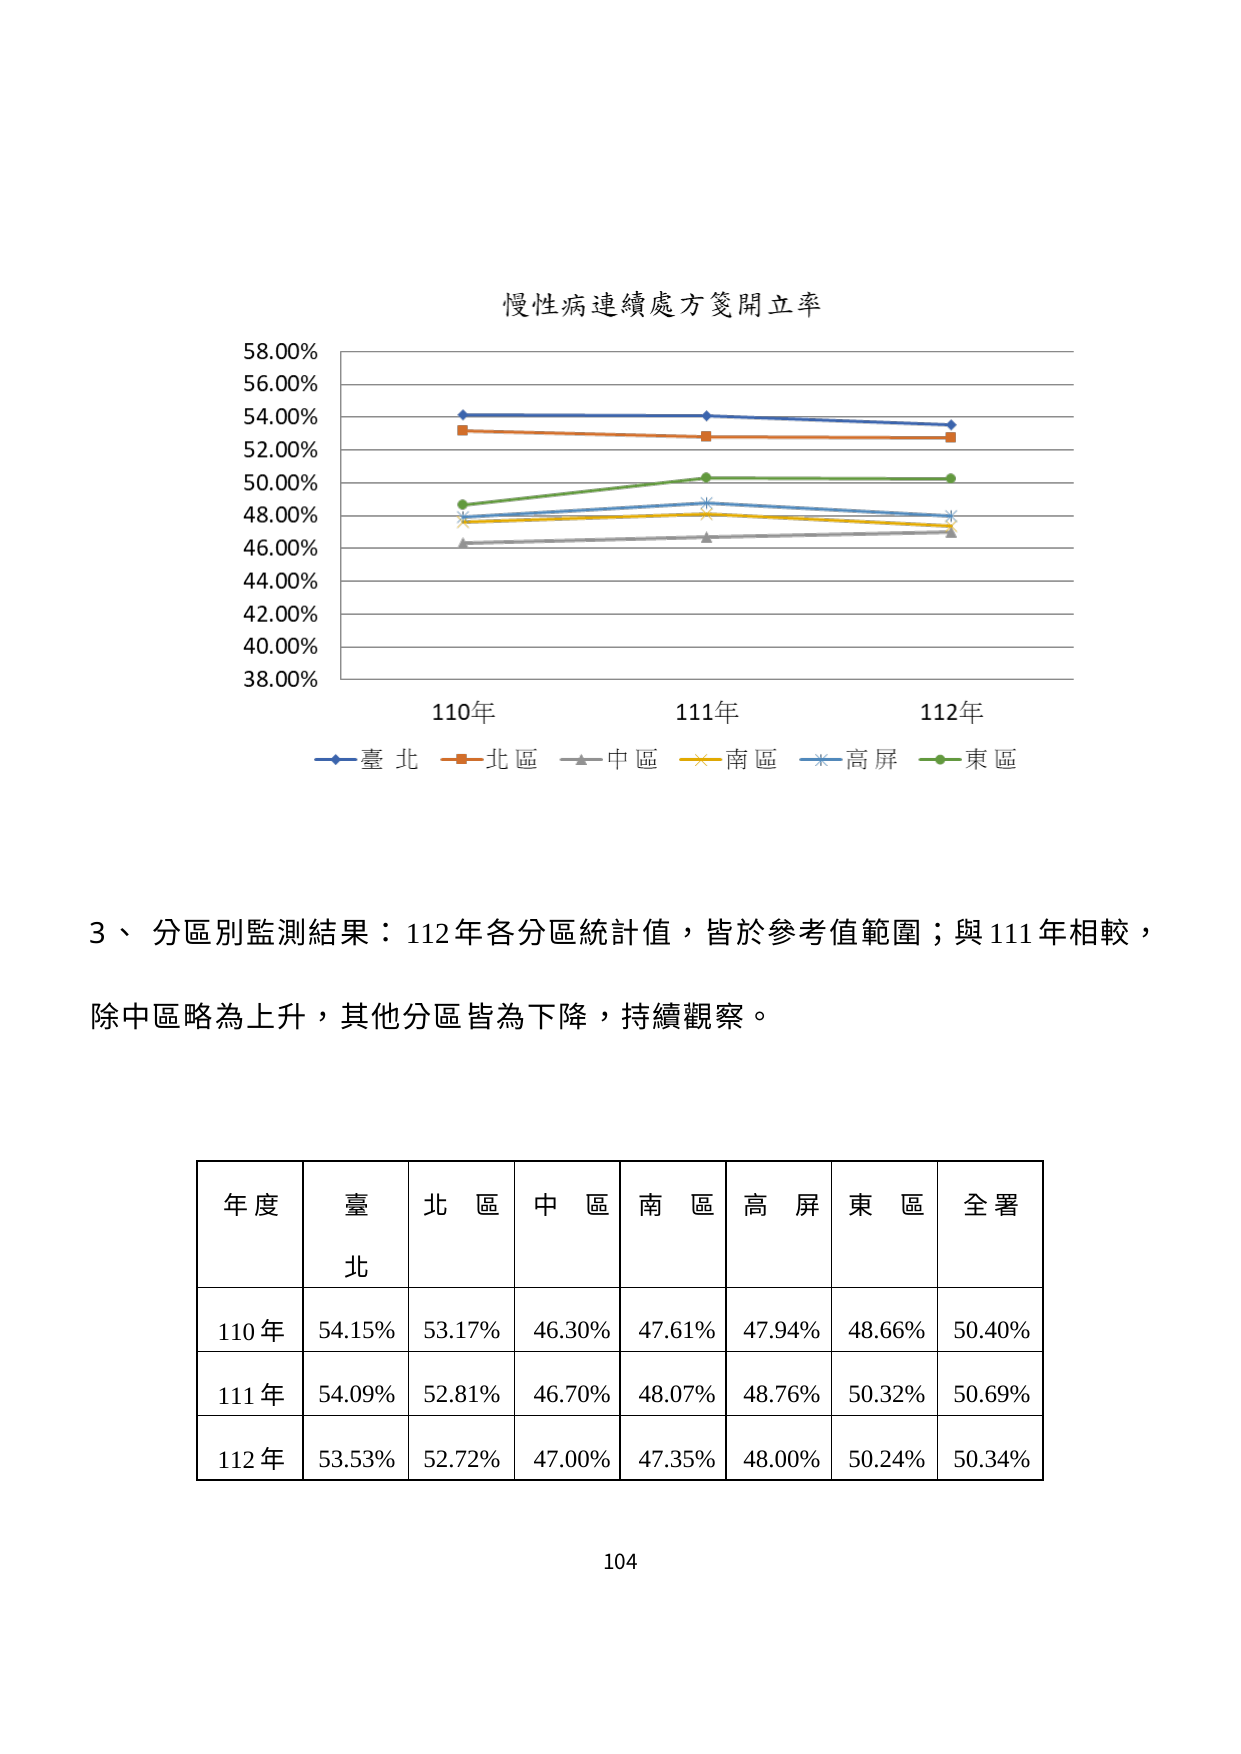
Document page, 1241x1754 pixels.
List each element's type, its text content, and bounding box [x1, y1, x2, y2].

table_header 年度 [198, 1162, 302, 1287]
table_header 南 區 [621, 1162, 725, 1287]
table_cell 47.94% [727, 1288, 831, 1351]
table_cell 50.69% [938, 1352, 1042, 1415]
table_cell 111年 [198, 1352, 302, 1415]
table_cell 46.30% [515, 1288, 619, 1351]
table_cell 50.24% [832, 1416, 937, 1479]
table_cell 48.76% [727, 1352, 831, 1415]
table_cell 53.17% [409, 1288, 514, 1351]
table_cell 50.40% [938, 1288, 1042, 1351]
table_header 北 區 [409, 1162, 514, 1287]
table_cell 46.70% [515, 1352, 619, 1415]
table_cell 50.32% [832, 1352, 937, 1415]
table_cell 54.09% [304, 1352, 408, 1415]
table_cell 47.35% [621, 1416, 725, 1479]
table_cell 48.07% [621, 1352, 725, 1415]
table_header 中 區 [515, 1162, 619, 1287]
table_cell 54.15% [304, 1288, 408, 1351]
table_header 全署 [938, 1162, 1042, 1287]
table_cell 48.00% [727, 1416, 831, 1479]
table_cell 47.00% [515, 1416, 619, 1479]
table_cell 52.81% [409, 1352, 514, 1415]
table_cell 48.66% [832, 1288, 937, 1351]
table_header 高 屏 [727, 1162, 831, 1287]
table_header 東 區 [832, 1162, 937, 1287]
list 分區別監測結果：112年各分區統計值，皆於參考值範圍；與111年相較，除中區略為上升，其他分區皆為下降，持續觀察。 [89, 160, 1145, 1035]
table_cell 53.53% [304, 1416, 408, 1479]
table_header 臺 北 [304, 1162, 408, 1287]
table_cell 112年 [198, 1416, 302, 1479]
table_cell 50.34% [938, 1416, 1042, 1479]
table_cell 110年 [198, 1288, 302, 1351]
table_cell 52.72% [409, 1416, 514, 1479]
table_cell 47.61% [621, 1288, 725, 1351]
